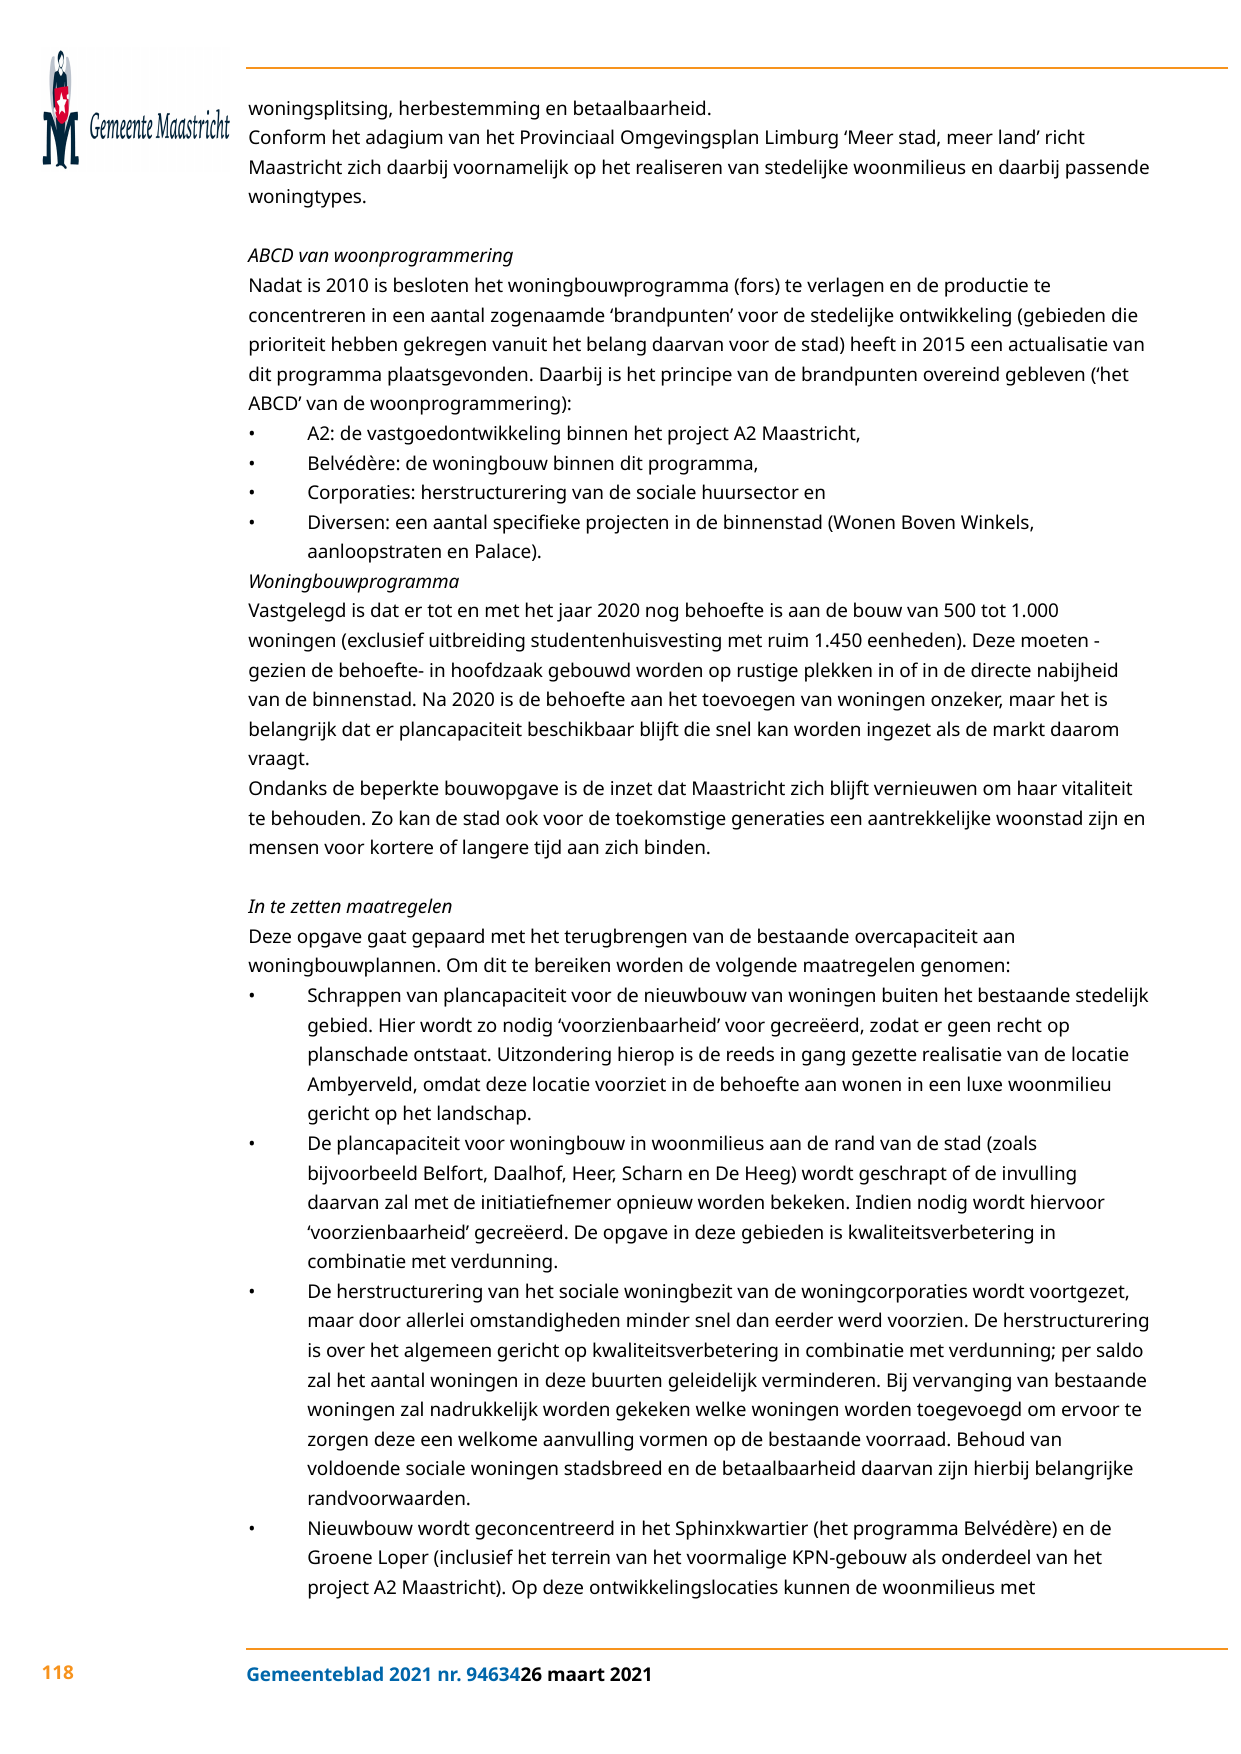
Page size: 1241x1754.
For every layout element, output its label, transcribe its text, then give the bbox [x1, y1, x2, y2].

list Diversen: een aantal specifieke projecten in de binnenstad (Wonen Boven Winkels, aanloopstraten en Palace). [248, 509, 1152, 564]
text Conform het adagium van het Provinciaal Omgevingsplan Limburg ‘Meer stad, meer land’ richt Maastricht zich daarbij voornamelijk op het realiseren van stedelijke woonmilieus en daarbij passende woningtypes. [248, 124, 1152, 209]
list Nieuwbouw wordt geconcentreerd in het Sphinxkwartier (het programma Belvédère) en de Groene Loper (inclusief het terrein van het voormalige KPN-gebouw als onderdeel van het project A2 Maastricht). Op deze ontwikkelingslocaties kunnen de woonmilieus met [248, 1515, 1152, 1600]
text Vastgelegd is dat er tot en met het jaar 2020 nog behoefte is aan de bouw van 500 tot 1.000 woningen (exclusief uitbreiding studentenhuisvesting met ruim 1.450 eenheden). Deze moeten -gezien de behoefte- in hoofdzaak gebouwd worden op rustige plekken in of in de directe nabijheid van de binnenstad. Na 2020 is de behoefte aan het toevoegen van woningen onzeker, maar het is belangrijk dat er plancapaciteit beschikbaar blijft die snel kan worden ingezet als de markt daarom vraagt. [248, 598, 1152, 771]
text Nadat is 2010 is besloten het woningbouwprogramma (fors) te verlagen en de productie te concentreren in een aantal zogenaamde ‘brandpunten’ voor de stedelijke ontwikkeling (gebieden die prioriteit hebben gekregen vanuit het belang daarvan voor de stad) heeft in 2015 een actualisatie van dit programma plaatsgevonden. Daarbij is het principe van de brandpunten overeind gebleven (‘het ABCD’ van de woonprogrammering): [248, 272, 1152, 416]
text In te zetten maatregelen [248, 893, 1152, 919]
list De plancapaciteit voor woningbouw in woonmilieus aan de rand van de stad (zoals bijvoorbeeld Belfort, Daalhof, Heer, Scharn en De Heeg) wordt geschrapt of de invulling daarvan zal met de initiatiefnemer opnieuw worden bekeken. Indien nodig wordt hiervoor ‘voorzienbaarheid’ gecreëerd. De opgave in deze gebieden is kwaliteitsverbetering in combinatie met verdunning. [248, 1130, 1152, 1274]
list Corporaties: herstructurering van de sociale huursector en [248, 479, 1152, 505]
list A2: de vastgoedontwikkeling binnen het project A2 Maastricht, [248, 420, 1152, 446]
text Woningbouwprogramma [248, 568, 1152, 594]
picture [41, 47, 231, 172]
text Deze opgave gaat gepaard met het terugbrengen van de bestaande overcapaciteit aan woningbouwplannen. Om dit te bereiken worden de volgende maatregelen genomen: [248, 923, 1152, 978]
list Schrappen van plancapaciteit voor de nieuwbouw van woningen buiten het bestaande stedelijk gebied. Hier wordt zo nodig ‘voorzienbaarheid’ voor gecreëerd, zodat er geen recht op planschade ontstaat. Uitzondering hierop is de reeds in gang gezette realisatie van de locatie Ambyerveld, omdat deze locatie voorziet in de behoefte aan wonen in een luxe woonmilieu gericht op het landschap. [248, 982, 1152, 1126]
list De herstructurering van het sociale woningbezit van de woningcorporaties wordt voortgezet, maar door allerlei omstandigheden minder snel dan eerder werd voorzien. De herstructurering is over het algemeen gericht op kwaliteitsverbetering in combinatie met verdunning; per saldo zal het aantal woningen in deze buurten geleidelijk verminderen. Bij vervanging van bestaande woningen zal nadrukkelijk worden gekeken welke woningen worden toegevoegd om ervoor te zorgen deze een welkome aanvulling vormen op de bestaande voorraad. Behoud van voldoende sociale woningen stadsbreed en de betaalbaarheid daarvan zijn hierbij belangrijke randvoorwaarden. [248, 1278, 1152, 1511]
list Belvédère: de woningbouw binnen dit programma, [248, 450, 1152, 476]
text woningsplitsing, herbestemming en betaalbaarheid. [248, 95, 1152, 121]
text Ondanks de beperkte bouwopgave is de inzet dat Maastricht zich blijft vernieuwen om haar vitaliteit te behouden. Zo kan de stad ook voor de toekomstige generaties een aantrekkelijke woonstad zijn en mensen voor kortere of langere tijd aan zich binden. [248, 775, 1152, 860]
text ABCD van woonprogrammering [248, 243, 1152, 268]
